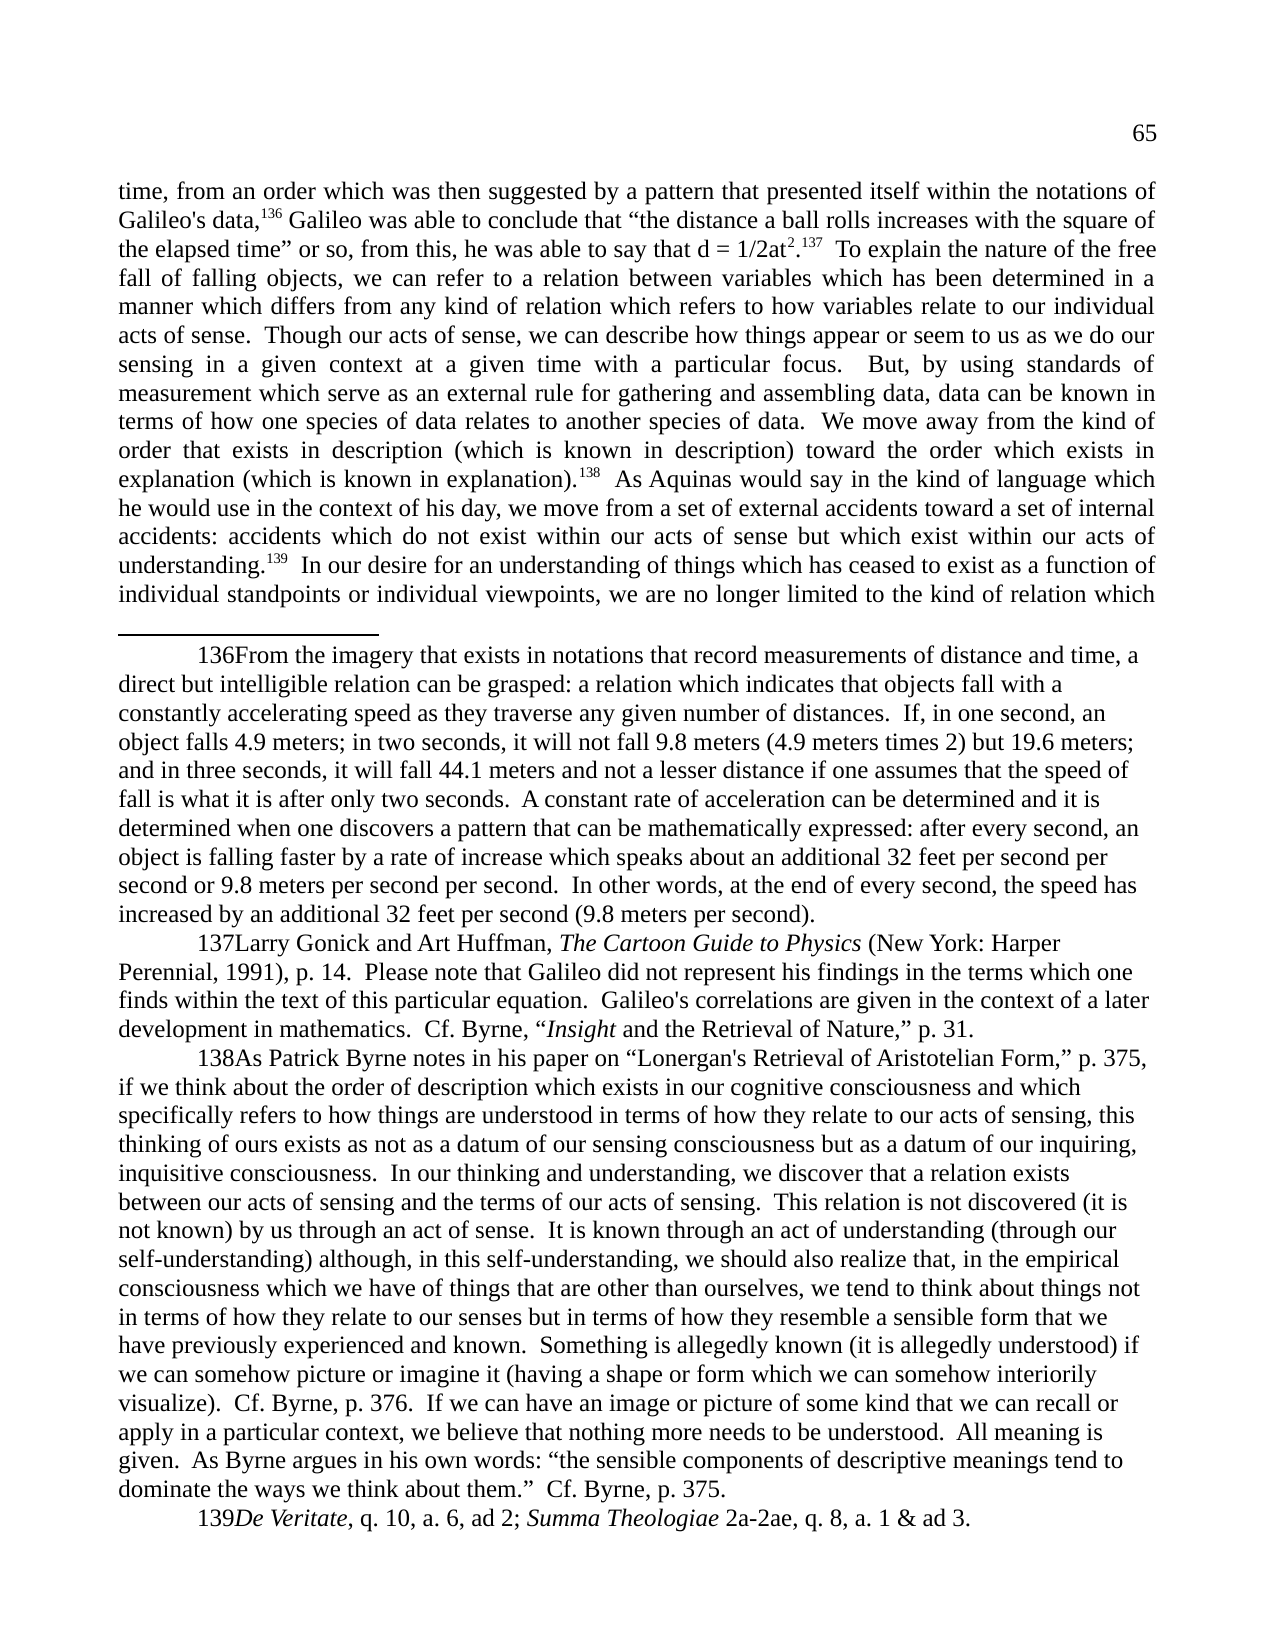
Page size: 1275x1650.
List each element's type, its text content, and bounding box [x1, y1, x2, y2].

text De Veritate, q. 10, a. 6, ad 2; Summa Theologiae 2a-2ae, q. 8, a. 1 & ad 3. [118, 1503, 1157, 1532]
text time, from an order which was then suggested by a pattern that presented itself within the notations of Galileo's data, Galileo was able to conclude that “the distance a ball rolls increases with the square of the elapsed time” or so, from this, he was able to say that d = 1/2at2. To explain the nature of the free fall of falling objects, we can refer to a relation between variables which has been determined in a manner which differs from any kind of relation which refers to how variables relate to our individual acts of sense. Though our acts of sense, we can describe how things appear or seem to us as we do our sensing in a given context at a given time with a particular focus. But, by using standards of measurement which serve as an external rule for gathering and assembling data, data can be known in terms of how one species of data relates to another species of data. We move away from the kind of order that exists in description (which is known in description) toward the order which exists in explanation (which is known in explanation). As Aquinas would say in the kind of language which he would use in the context of his day, we move from a set of external accidents toward a set of internal accidents: accidents which do not exist within our acts of sense but which exist within our acts of understanding. In our desire for an understanding of things which has ceased to exist as a function of individual standpoints or individual viewpoints, we are no longer limited to the kind of relation which [118, 176, 1157, 608]
text From the imagery that exists in notations that record measurements of distance and time, a direct but intelligible relation can be grasped: a relation which indicates that objects fall with a constantly accelerating speed as they traverse any given number of distances. If, in one second, an object falls 4.9 meters; in two seconds, it will not fall 9.8 meters (4.9 meters times 2) but 19.6 meters; and in three seconds, it will fall 44.1 meters and not a lesser distance if one assumes that the speed of fall is what it is after only two seconds. A constant rate of acceleration can be determined and it is determined when one discovers a pattern that can be mathematically expressed: after every second, an object is falling faster by a rate of increase which speaks about an additional 32 feet per second per second or 9.8 meters per second per second. In other words, at the end of every second, the speed has increased by an additional 32 feet per second (9.8 meters per second). [118, 641, 1157, 928]
text Larry Gonick and Art Huffman, The Cartoon Guide to Physics (New York: Harper Perennial, 1991), p. 14. Please note that Galileo did not represent his findings in the terms which one finds within the text of this particular equation. Galileo's correlations are given in the context of a later development in mathematics. Cf. Byrne, “Insight and the Retrieval of Nature,” p. 31. [118, 928, 1157, 1043]
text As Patrick Byrne notes in his paper on “Lonergan's Retrieval of Aristotelian Form,” p. 375, if we think about the order of description which exists in our cognitive consciousness and which specifically refers to how things are understood in terms of how they relate to our acts of sensing, this thinking of ours exists as not as a datum of our sensing consciousness but as a datum of our inquiring, inquisitive consciousness. In our thinking and understanding, we discover that a relation exists between our acts of sensing and the terms of our acts of sensing. This relation is not discovered (it is not known) by us through an act of sense. It is known through an act of understanding (through our self-understanding) although, in this self-understanding, we should also realize that, in the empirical consciousness which we have of things that are other than ourselves, we tend to think about things not in terms of how they relate to our senses but in terms of how they resemble a sensible form that we have previously experienced and known. Something is allegedly known (it is allegedly understood) if we can somehow picture or imagine it (having a shape or form which we can somehow interiorily visualize). Cf. Byrne, p. 376. If we can have an image or picture of some kind that we can recall or apply in a particular context, we believe that nothing more needs to be understood. All meaning is given. As Byrne argues in his own words: “the sensible components of descriptive meanings tend to dominate the ways we think about them.” Cf. Byrne, p. 375. [118, 1043, 1157, 1503]
